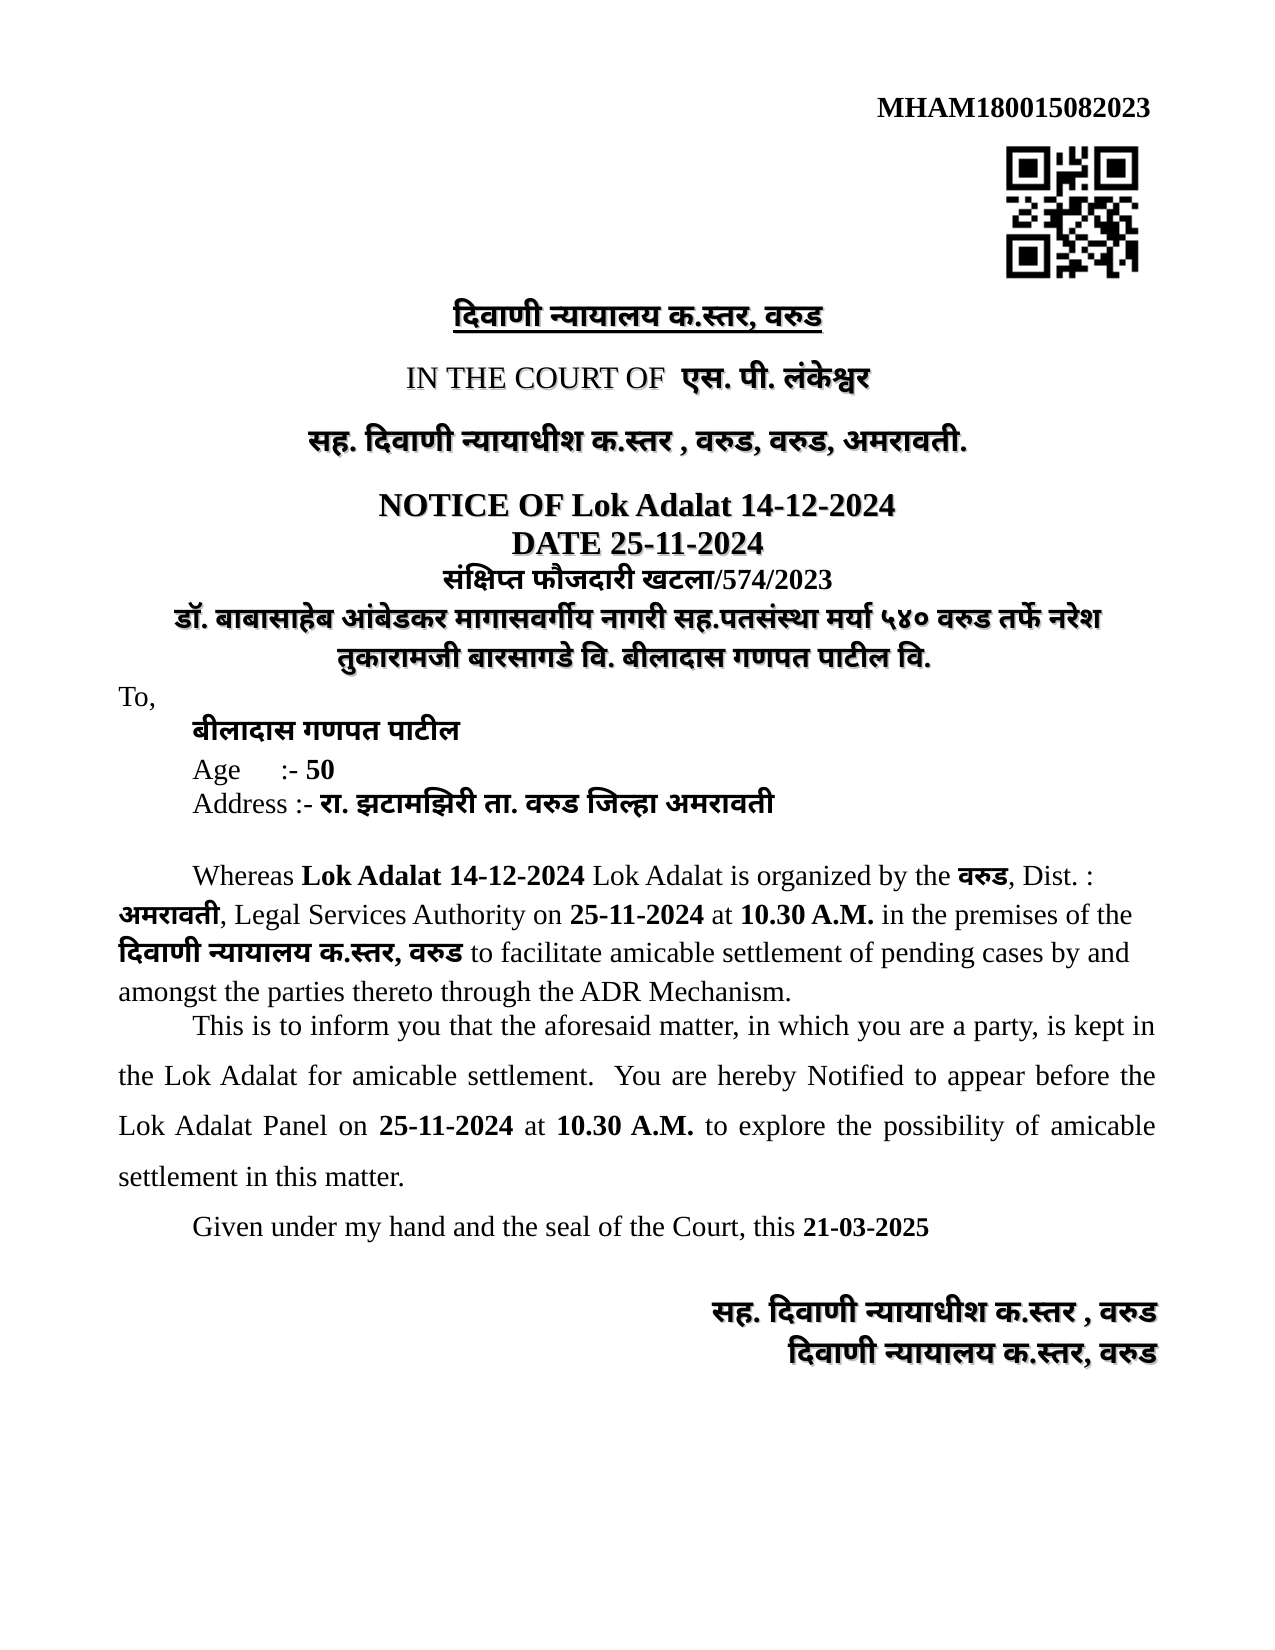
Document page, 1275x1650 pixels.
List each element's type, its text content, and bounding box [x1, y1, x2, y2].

text Whereas Lok Adalat 14-12-2024 Lok Adalat is organized by the वरुड, Dist. : अमरावती, Legal Services Authority on 25-11-2024 at 10.30 A.M. in the premises of the दिवाणी न्यायालय क.स्तर, वरुड to facilitate amicable settlement of pending cases by and amongst the parties thereto through the ADR Mechanism. [118, 858, 1157, 1008]
text सह. दिवाणी न्यायाधीश क.स्तर , वरुड, वरुड, अमरावती. [118, 422, 1157, 464]
text Given under my hand and the seal of the Court, this 21-03-2025 [118, 1209, 1157, 1243]
text IN THE COURT OF एस. पी. लंकेश्वर [118, 360, 1157, 402]
text This is to inform you that the aforesaid matter, in which you are a party, is kept in the Lok Adalat for amicable settlement. You are hereby Notified to appear before the Lok Adalat Panel on 25-11-2024 at 10.30 A.M. to explore the possibility of amicable settlement in this matter. [118, 1008, 1157, 1192]
text दिवाणी न्यायालय क.स्तर, वरुड [118, 1335, 1157, 1377]
text दिवाणी न्यायालय क.स्तर, वरुड [118, 297, 1157, 339]
text NOTICE OF Lok Adalat 14-12-2024 [118, 485, 1157, 524]
picture [994, 134, 1151, 291]
text DATE 25-11-2024 [118, 524, 1157, 562]
table_header MHAM180015082023 [864, 85, 1156, 129]
text Age :- 50 [118, 752, 1157, 786]
text संक्षिप्त फौजदारी खटला/574/2023 [118, 562, 1157, 601]
table_cell [864, 130, 1156, 297]
text बीलादास गणपत पाटील [118, 713, 1157, 752]
text To, [118, 679, 1157, 713]
text डाॅ. बाबासाहेब आंबेडकर मागासवर्गीय नागरी सह.पतसंस्था मर्या ५४० वरुड तर्फे नरेश तुकारामजी बारसागडे वि. बीलादास गणपत पाटील वि. [118, 601, 1157, 679]
text Address :- रा. झटामझिरी ता. वरुड जिल्हा अमरावती [118, 786, 1157, 825]
text सह. दिवाणी न्यायाधीश क.स्तर , वरुड [118, 1293, 1157, 1335]
